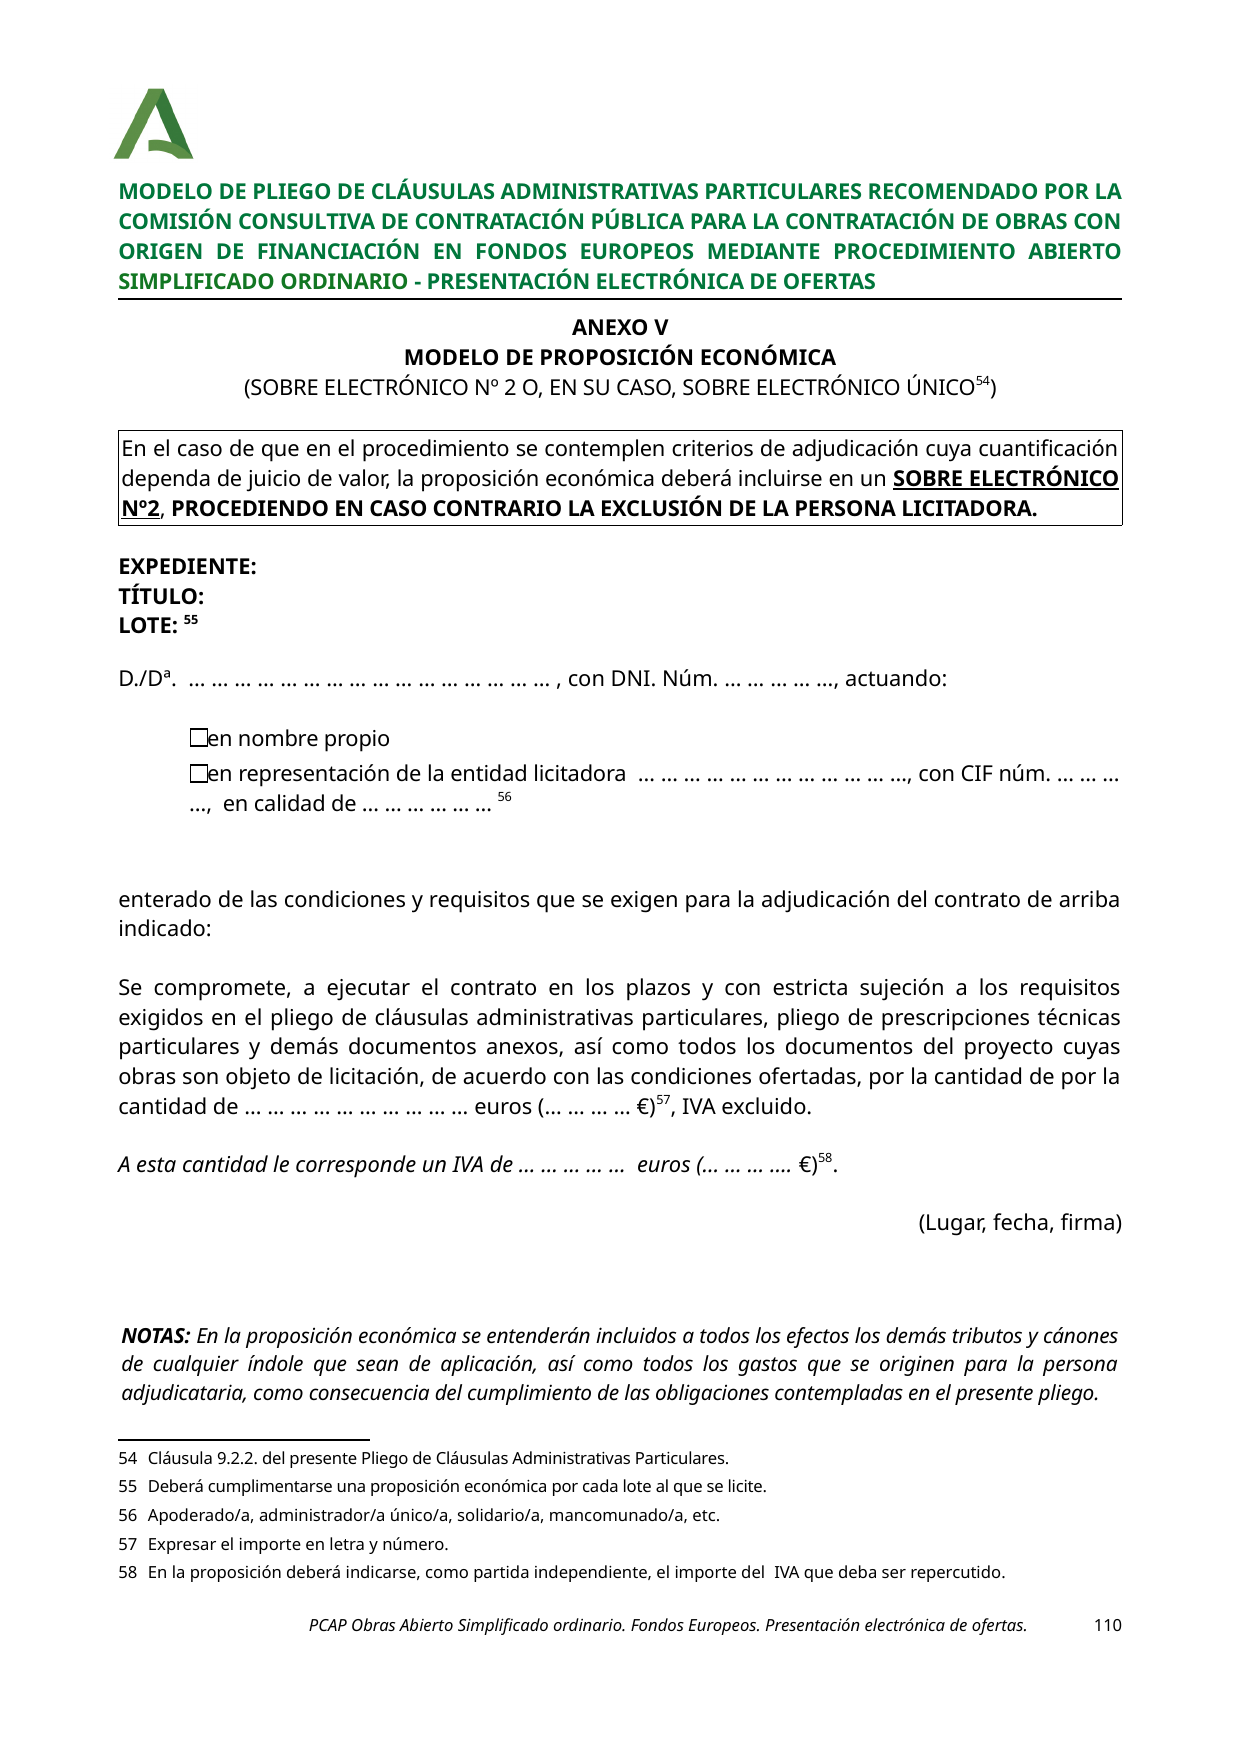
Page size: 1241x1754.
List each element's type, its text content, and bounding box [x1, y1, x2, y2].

text EXPEDIENTE: [118, 551, 1122, 581]
text MODELO DE PLIEGO DE CLÁUSULAS ADMINISTRATIVAS PARTICULARES RECOMENDADO POR LA COMISIÓN CONSULTIVA DE CONTRATACIÓN PÚBLICA PARA LA CONTRATACIÓN DE OBRAS CON ORIGEN DE FINANCIACIÓN EN FONDOS EUROPEOS MEDIANTE PROCEDIMIENTO ABIERTO SIMPLIFICADO ORDINARIO - PRESENTACIÓN ELECTRÓNICA DE OFERTAS [118, 176, 1122, 298]
text ANEXO V [118, 312, 1122, 342]
text (SOBRE ELECTRÓNICO Nº 2 O, EN SU CASO, SOBRE ELECTRÓNICO ÚNICO) [118, 372, 1122, 402]
text Expresar el importe en letra y número. [118, 1532, 1122, 1555]
picture [109, 84, 198, 163]
text Se compromete, a ejecutar el contrato en los plazos y con estricta sujeción a los requisitos exigidos en el pliego de cláusulas administrativas particulares, pliego de prescripciones técnicas particulares y demás documentos anexos, así como todos los documentos del proyecto cuyas obras son objeto de licitación, de acuerdo con las condiciones ofertadas, por la cantidad de por la cantidad de … … … … … … … … … … euros (… … … … €), IVA excluido. [118, 972, 1122, 1121]
text Apoderado/a, administrador/a único/a, solidario/a, mancomunado/a, etc. [118, 1504, 1122, 1526]
text MODELO DE PROPOSICIÓN ECONÓMICA [118, 342, 1122, 372]
text en nombre propio [189, 723, 1122, 752]
text LOTE: [118, 611, 1122, 640]
text Cláusula 9.2.2. del presente Pliego de Cláusulas Administrativas Particulares. [118, 1446, 1122, 1469]
text enterado de las condiciones y requisitos que se exigen para la adjudicación del contrato de arriba indicado: [118, 884, 1122, 943]
text (Lugar, fecha, firma) [118, 1207, 1122, 1237]
text en representación de la entidad licitadora … … … … … … … … … … … …, con CIF núm. … … … …, en calidad de … … … … … … [189, 758, 1122, 818]
text TÍTULO: [118, 581, 1122, 611]
text En el caso de que en el procedimiento se contemplen criterios de adjudicación cuya cuantificación dependa de juicio de valor, la proposición económica deberá incluirse en un SOBRE ELECTRÓNICO Nº2, PROCEDIENDO EN CASO CONTRARIO LA EXCLUSIÓN DE LA PERSONA LICITADORA. [119, 431, 1122, 525]
text A esta cantidad le corresponde un IVA de … … … … … euros (… … … …. €). [118, 1149, 1122, 1179]
text En la proposición deberá indicarse, como partida independiente, el importe del IVA que deba ser repercutido. [118, 1561, 1122, 1584]
text D./Dª. … … … … … … … … … … … … … … … … , con DNI. Núm. … … … … …, actuando: [118, 663, 1122, 693]
text Deberá cumplimentarse una proposición económica por cada lote al que se licite. [118, 1475, 1122, 1498]
text NOTAS: En la proposición económica se entenderán incluidos a todos los efectos los demás tributos y cánones de cualquier índole que sean de aplicación, así como todos los gastos que se originen para la persona adjudicataria, como consecuencia del cumplimiento de las obligaciones contempladas en el presente pliego. [118, 1318, 1122, 1409]
